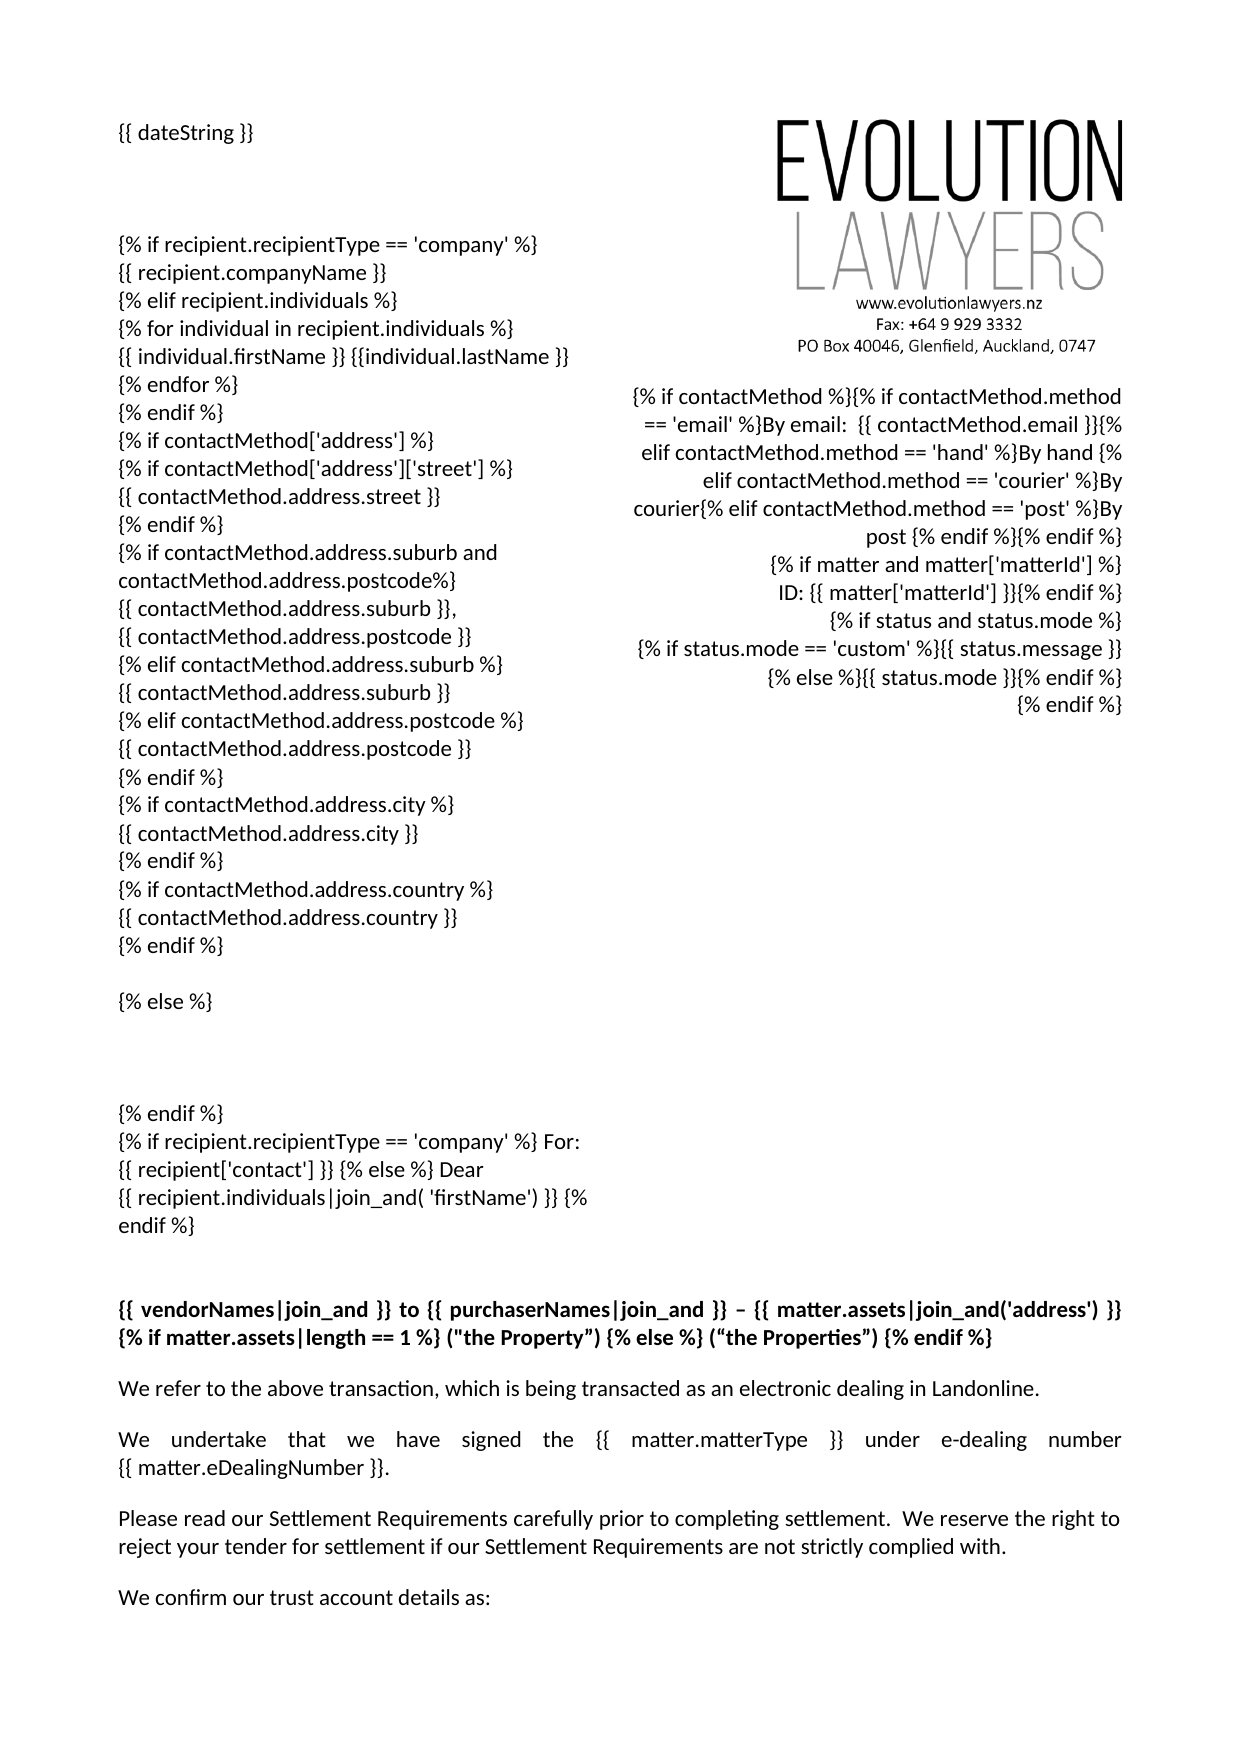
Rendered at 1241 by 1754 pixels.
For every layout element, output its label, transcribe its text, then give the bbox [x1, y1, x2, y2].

text We undertake that we have signed the {{ matter.matterType }} under e-dealing number {{ matter.eDealingNumber }}. [118, 1425, 1122, 1481]
table_header {% if contactMethod %}{% if contactMethod.method == 'email' %}By email: {{ contactMethod.email }}{% elif contactMethod.method == 'hand' %}By hand {% elif contactMethod.method == 'courier' %}By courier{% elif contactMethod.method == 'post' %}By post {% endif %}{% endif %} {% if matter and matter['matterId'] %} ID: {{ matter['matterId'] }}{% endif %} {% if status and status.mode %} {% if status.mode == 'custom' %}{{ status.message }}{% else %}{{ status.mode }}{% endif %} {% endif %} [620, 118, 1122, 1239]
text We refer to the above transaction, which is being transacted as an electronic dealing in Landonline. [118, 1374, 1122, 1402]
subtitle {{ vendorNames|join_and }} to {{ purchaserNames|join_and }} – {{ matter.assets|join_and('address') }} {% if matter.assets|length == 1 %} ("the Property”) {% else %} (“the Properties”) {% endif %} [118, 1295, 1122, 1351]
picture [776, 118, 1123, 355]
table_cell {% if recipient.recipientType == 'company' %} For: {{ recipient['contact'] }} {% else %} Dear {{ recipient.individuals|join_and( 'firstName') }} {% endif %} [118, 1127, 620, 1239]
text Please read our Settlement Requirements carefully prior to completing settlement. We reserve the right to reject your tender for settlement if our Settlement Requirements are not strictly complied with. [118, 1504, 1122, 1560]
table_header {{ dateString }} {% if recipient.recipientType == 'company' %} {{ recipient.companyName }} {% elif recipient.individuals %} {% for individual in recipient.individuals %} {{ individual.firstName }} {{individual.lastName }} {% endfor %} {% endif %} {% if contactMethod['address'] %} {% if contactMethod['address']['street'] %} {{ contactMethod.address.street }} {% endif %} {% if contactMethod.address.suburb and contactMethod.address.postcode%} {{ contactMethod.address.suburb }}, {{ contactMethod.address.postcode }} {% elif contactMethod.address.suburb %} {{ contactMethod.address.suburb }} {% elif contactMethod.address.postcode %} {{ contactMethod.address.postcode }} {% endif %} {% if contactMethod.address.city %} {{ contactMethod.address.city }} {% endif %} {% if contactMethod.address.country %} {{ contactMethod.address.country }} {% endif %} {% else %} {% endif %} [118, 118, 620, 1127]
text We confirm our trust account details as: [118, 1583, 1122, 1611]
